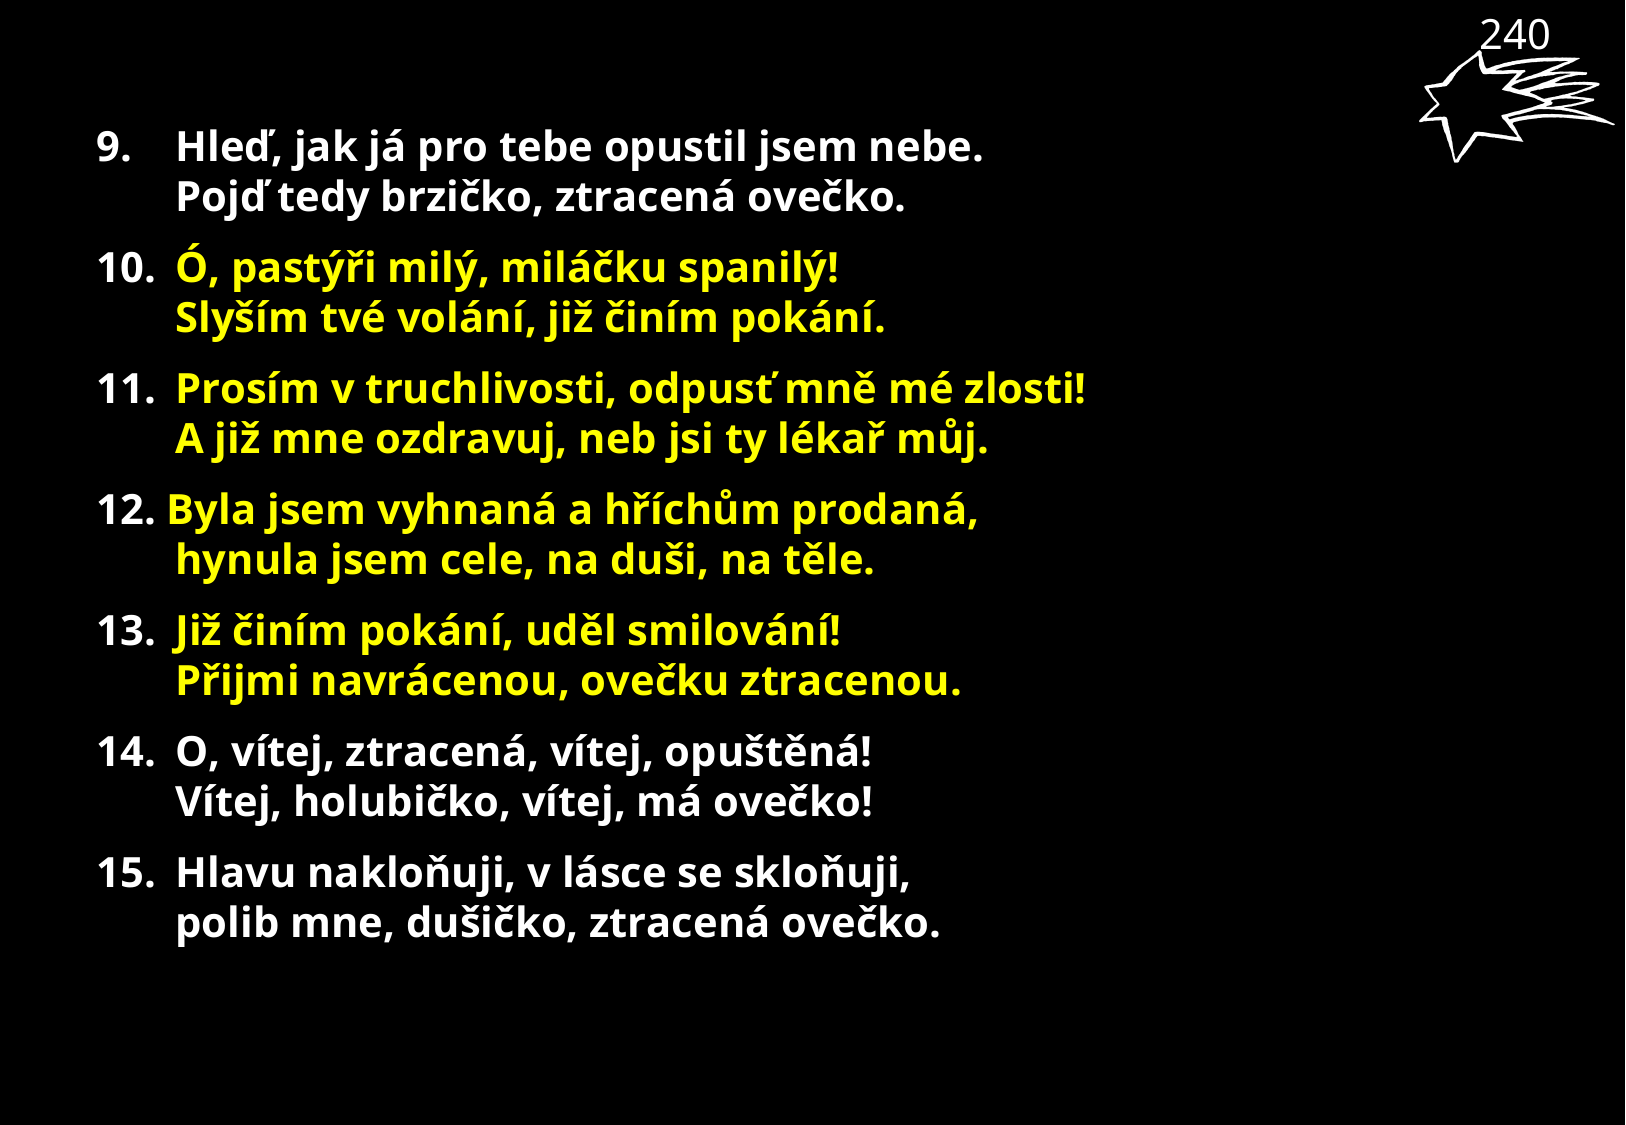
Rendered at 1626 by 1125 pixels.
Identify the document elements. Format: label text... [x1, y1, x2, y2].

list 9. Hleď, jak já pro tebe opustil jsem nebe. Pojď tedy brzičko, ztracená ovečko. 10. Ó, pastýři milý, miláčku spanilý! Slyším tvé volání, již činím pokání. 11. Prosím v truchlivosti, odpusť mně mé zlosti! A již mne ozdravuj, neb jsi ty lékař můj. 12. Byla jsem vyhnaná a hříchům prodaná, hynula jsem cele, na duši, na těle. 13. Již činím pokání, uděl smilování! Přijmi navrácenou, ovečku ztracenou. 14. O, vítej, ztracená, vítej, opuštěná! Vítej, holubičko, vítej, má ovečko! 15. Hlavu nakloňuji, v lásce se skloňuji, polib mne, dušičko, ztracená ovečko. [81, 112, 1544, 1101]
text_box 240 [1405, 0, 1626, 66]
